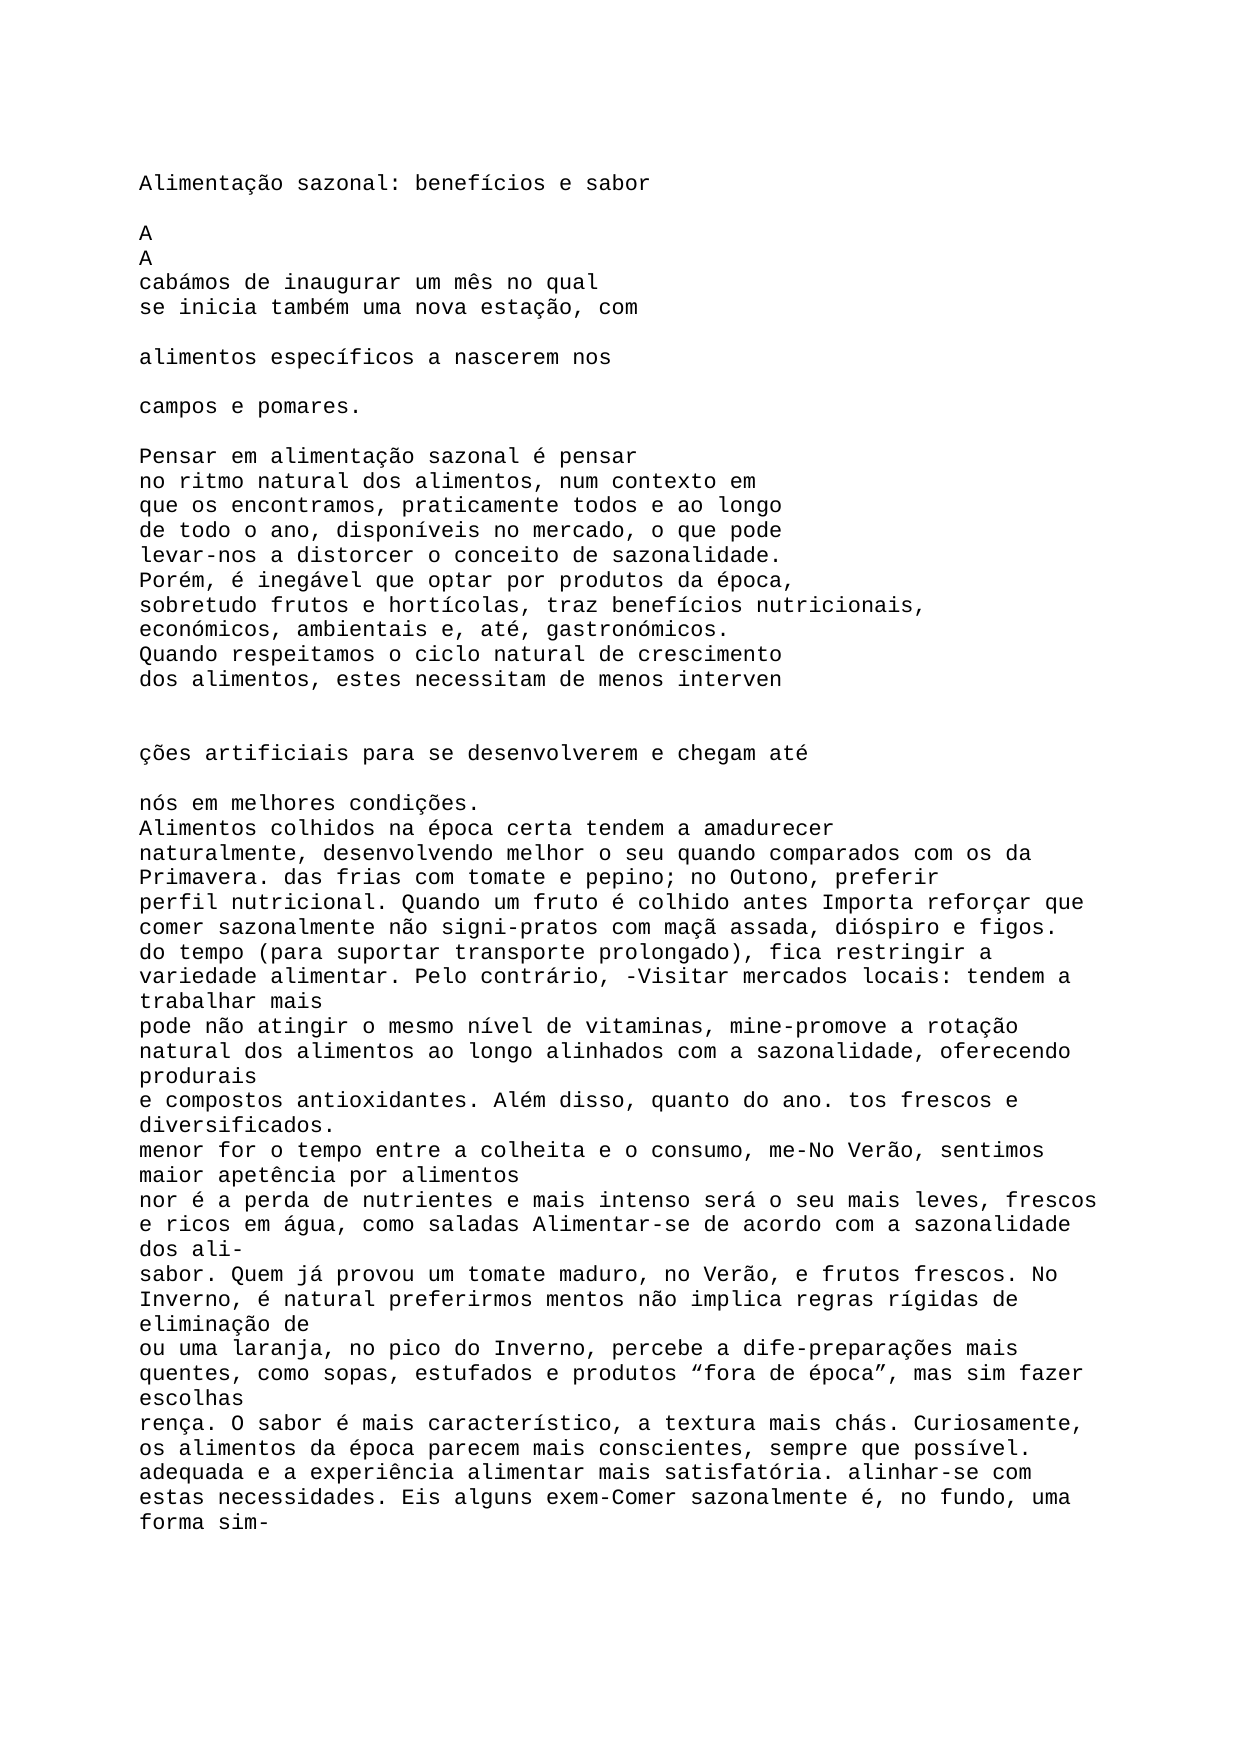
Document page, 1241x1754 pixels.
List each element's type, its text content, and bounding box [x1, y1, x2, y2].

text de todo o ano, disponíveis no mercado, o que pode [139, 519, 1101, 544]
text económicos, ambientais e, até, gastronómicos. [139, 619, 1101, 643]
text que os encontramos, praticamente todos e ao longo [139, 495, 1101, 519]
text campos e pomares. [139, 396, 1101, 420]
text Alimentação sazonal: benefícios e sabor [139, 172, 1101, 197]
text Alimentos colhidos na época certa tendem a amadurecer [139, 817, 1101, 842]
text A [139, 247, 1101, 272]
text Porém, é inegável que optar por produtos da época, [139, 569, 1101, 594]
text no ritmo natural dos alimentos, num contexto em [139, 470, 1101, 495]
text sabor. Quem já provou um tomate maduro, no Verão, e frutos frescos. No Inverno, é natural preferirmos mentos não implica regras rígidas de eliminação de [139, 1263, 1101, 1338]
text adequada e a experiência alimentar mais satisfatória. alinhar-se com estas necessidades. Eis alguns exem-Comer sazonalmente é, no fundo, uma forma sim- [139, 1462, 1101, 1536]
text menor for o tempo entre a colheita e o consumo, me-No Verão, sentimos maior apetência por alimentos [139, 1139, 1101, 1189]
text dos alimentos, estes necessitam de menos interven [139, 668, 1101, 693]
text alimentos específicos a nascerem nos [139, 346, 1101, 371]
text se inicia também uma nova estação, com [139, 296, 1101, 321]
text ou uma laranja, no pico do Inverno, percebe a dife-preparações mais quentes, como sopas, estufados e produtos “fora de época”, mas sim fazer escolhas [139, 1338, 1101, 1412]
text naturalmente, desenvolvendo melhor o seu quando comparados com os da Primavera. das frias com tomate e pepino; no Outono, preferir [139, 842, 1101, 891]
text levar-nos a distorcer o conceito de sazonalidade. [139, 544, 1101, 569]
text e compostos antioxidantes. Além disso, quanto do ano. tos frescos e diversificados. [139, 1090, 1101, 1139]
text rença. O sabor é mais característico, a textura mais chás. Curiosamente, os alimentos da época parecem mais conscientes, sempre que possível. [139, 1412, 1101, 1462]
text cabámos de inaugurar um mês no qual [139, 272, 1101, 296]
text sobretudo frutos e hortícolas, traz benefícios nutricionais, [139, 594, 1101, 619]
text ções artificiais para se desenvolverem e chegam até [139, 743, 1101, 767]
text pode não atingir o mesmo nível de vitaminas, mine-promove a rotação natural dos alimentos ao longo alinhados com a sazonalidade, oferecendo produrais [139, 1015, 1101, 1090]
text do tempo (para suportar transporte prolongado), fica restringir a variedade alimentar. Pelo contrário, -Visitar mercados locais: tendem a trabalhar mais [139, 941, 1101, 1015]
text nor é a perda de nutrientes e mais intenso será o seu mais leves, frescos e ricos em água, como saladas Alimentar-se de acordo com a sazonalidade dos ali- [139, 1189, 1101, 1263]
text perfil nutricional. Quando um fruto é colhido antes Importa reforçar que comer sazonalmente não signi-pratos com maçã assada, dióspiro e figos. [139, 891, 1101, 941]
text A [139, 222, 1101, 247]
text Pensar em alimentação sazonal é pensar [139, 445, 1101, 470]
text nós em melhores condições. [139, 792, 1101, 817]
text Quando respeitamos o ciclo natural de crescimento [139, 643, 1101, 668]
